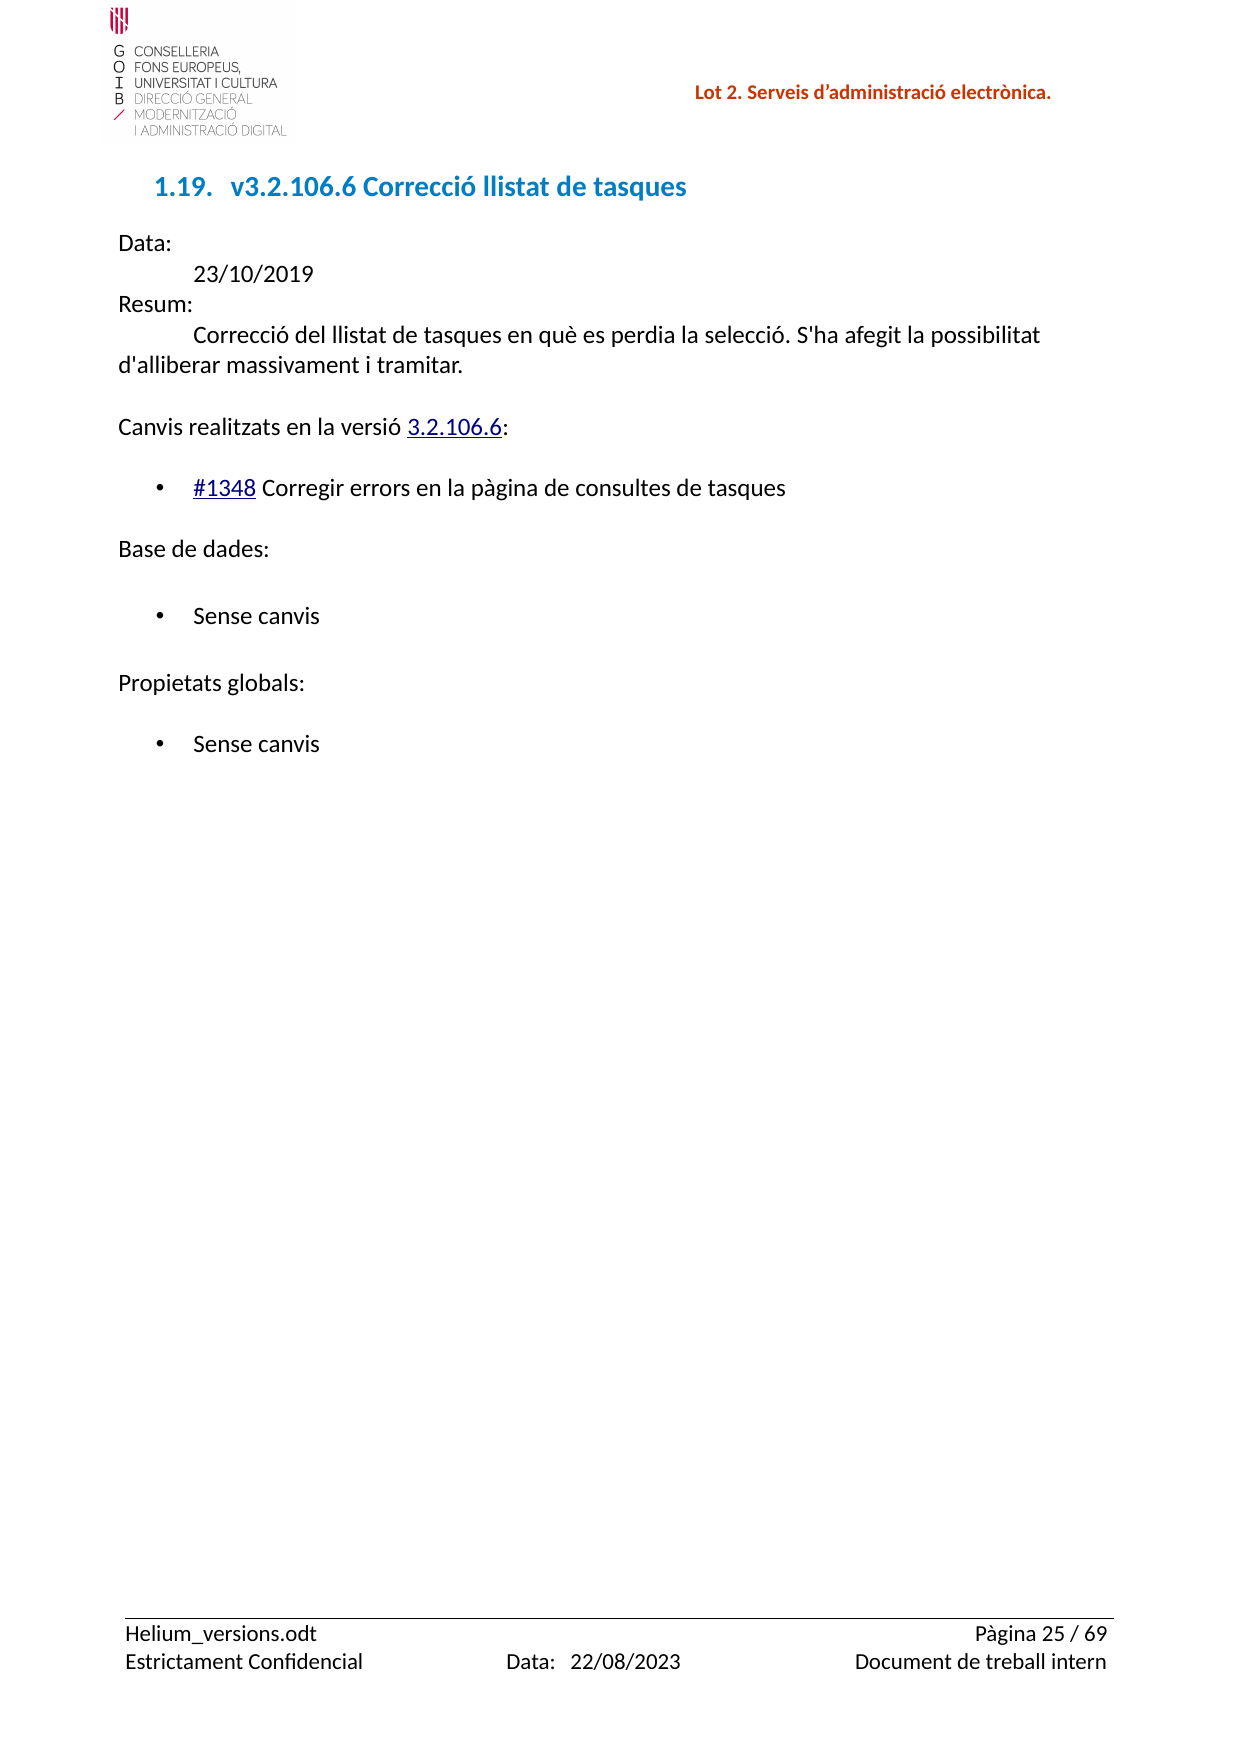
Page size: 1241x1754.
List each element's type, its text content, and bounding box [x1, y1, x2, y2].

list #1348 Corregir errors en la pàgina de consultes de tasques [156, 472, 1122, 502]
picture [100, 0, 297, 144]
subtitle v3.2.106.6 Correcció llistat de tasques [153, 168, 1122, 204]
text Data: [118, 228, 1122, 258]
list Sense canvis [156, 600, 1122, 630]
text Resum: [118, 289, 1122, 319]
text 23/10/2019 [118, 258, 1122, 289]
text Propietats globals: [118, 667, 1122, 697]
list Sense canvis [156, 728, 1122, 758]
text Correcció del llistat de tasques en què es perdia la selecció. S'ha afegit la possibilitat d'alliberar massivament i tramitar. [118, 319, 1122, 380]
text Base de dades: [118, 533, 1122, 563]
text Canvis realitzats en la versió 3.2.106.6: [118, 411, 1122, 441]
